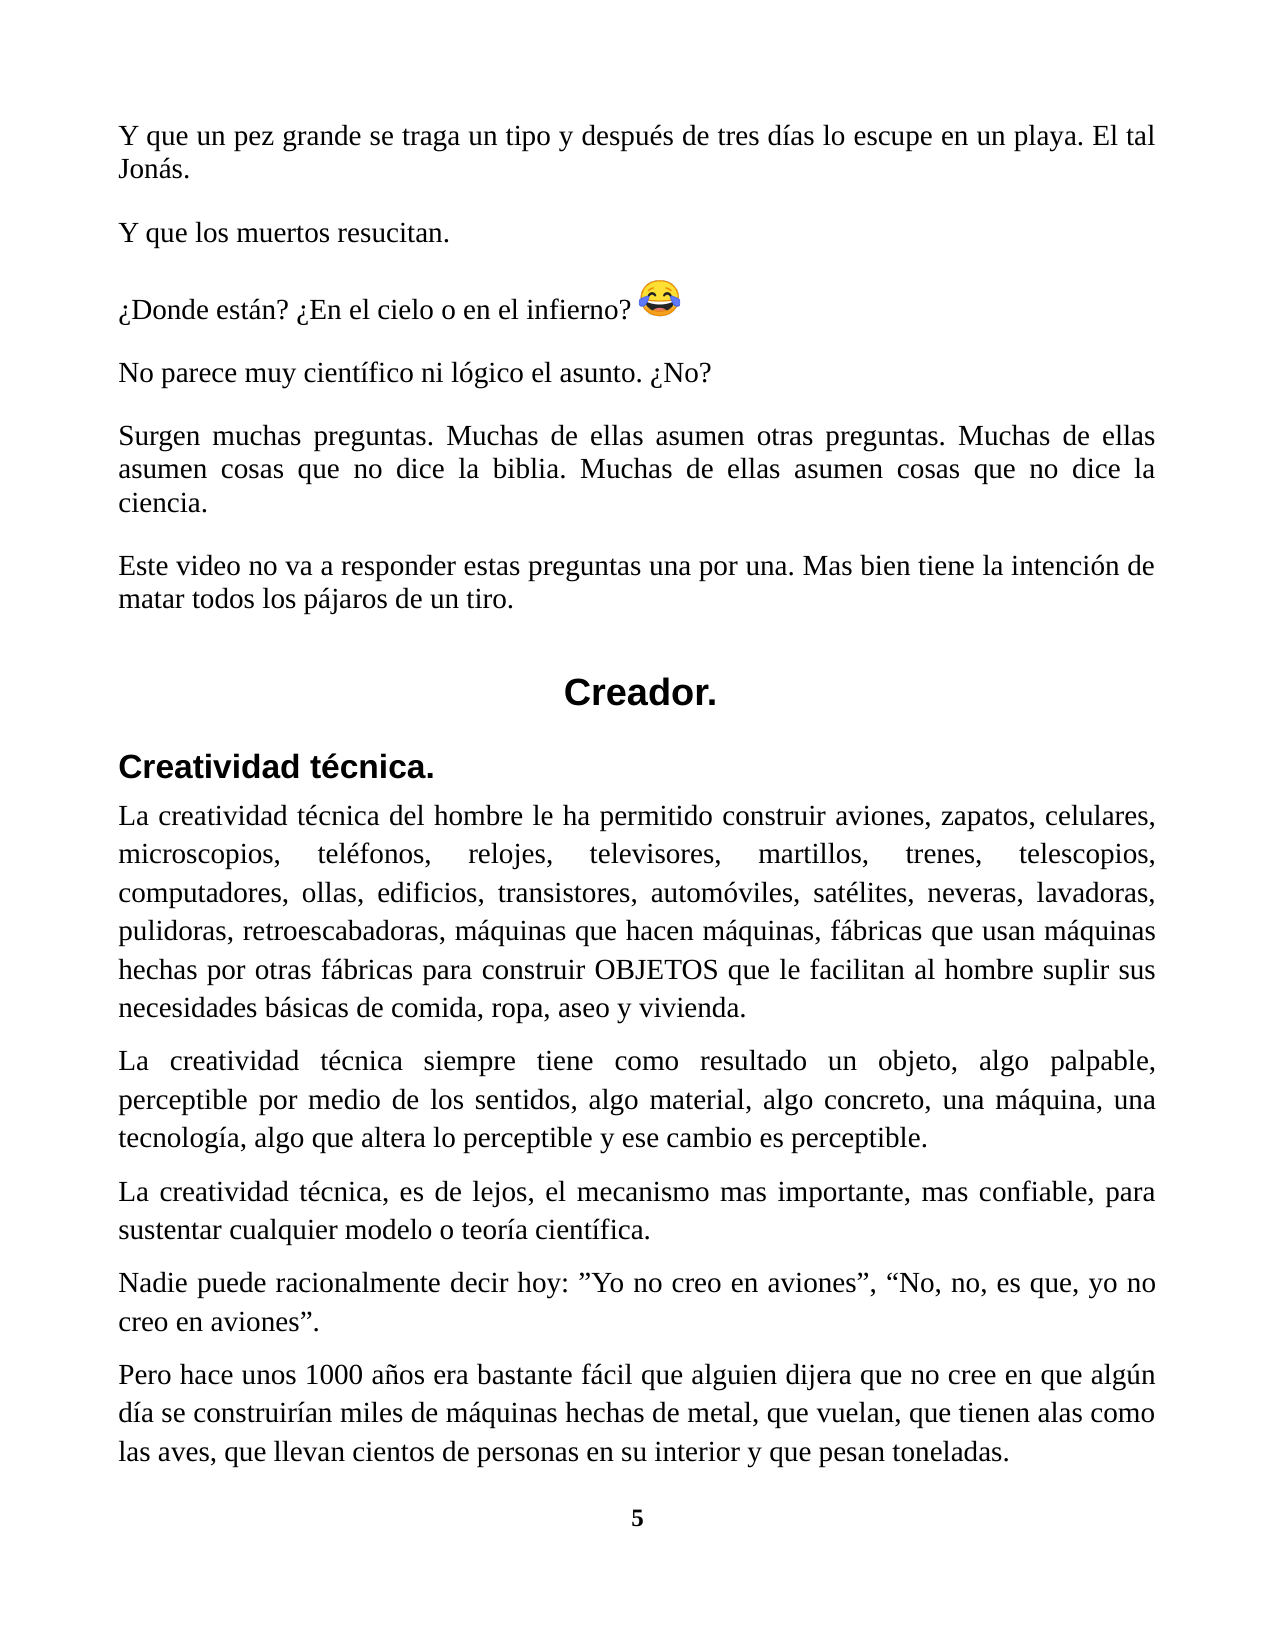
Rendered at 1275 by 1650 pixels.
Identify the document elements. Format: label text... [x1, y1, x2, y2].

subtitle Creatividad técnica. [118, 746, 1157, 785]
text Nadie puede racionalmente decir hoy: ”Yo no creo en aviones”, “No, no, es que, yo no creo en aviones”. [118, 1265, 1157, 1337]
text Y que un pez grande se traga un tipo y después de tres días lo escupe en un playa. El tal Jonás. [118, 118, 1157, 185]
text La creatividad técnica del hombre le ha permitido construir aviones, zapatos, celulares, microscopios, teléfonos, relojes, televisores, martillos, trenes, telescopios, computadores, ollas, edificios, transistores, automóviles, satélites, neveras, lavadoras, pulidoras, retroescabadoras, máquinas que hacen máquinas, fábricas que usan máquinas hechas por otras fábricas para construir OBJETOS que le facilitan al hombre suplir sus necesidades básicas de comida, ropa, aseo y vivienda. [118, 798, 1157, 1024]
text Este video no va a responder estas preguntas una por una. Mas bien tiene la intención de matar todos los pájaros de un tiro. [118, 548, 1157, 615]
text No parece muy científico ni lógico el asunto. ¿No? [118, 355, 1157, 388]
text ¿Donde están? ¿En el cielo o en el infierno? [118, 278, 1157, 325]
subtitle Creador. [124, 669, 1157, 713]
text Surgen muchas preguntas. Muchas de ellas asumen otras preguntas. Muchas de ellas asumen cosas que no dice la biblia. Muchas de ellas asumen cosas que no dice la ciencia. [118, 418, 1157, 518]
text Pero hace unos 1000 años era bastante fácil que alguien dijera que no cree en que algún día se construirían miles de máquinas hechas de metal, que vuelan, que tienen alas como las aves, que llevan cientos de personas en su interior y que pesan toneladas. [118, 1357, 1157, 1468]
text La creatividad técnica, es de lejos, el mecanismo mas importante, mas confiable, para sustentar cualquier modelo o teoría científica. [118, 1174, 1157, 1246]
text La creatividad técnica siempre tiene como resultado un objeto, algo palpable, perceptible por medio de los sentidos, algo material, algo concreto, una máquina, una tecnología, algo que altera lo perceptible y ese cambio es perceptible. [118, 1043, 1157, 1154]
picture [638, 277, 681, 319]
text Y que los muertos resucitan. [118, 215, 1157, 248]
